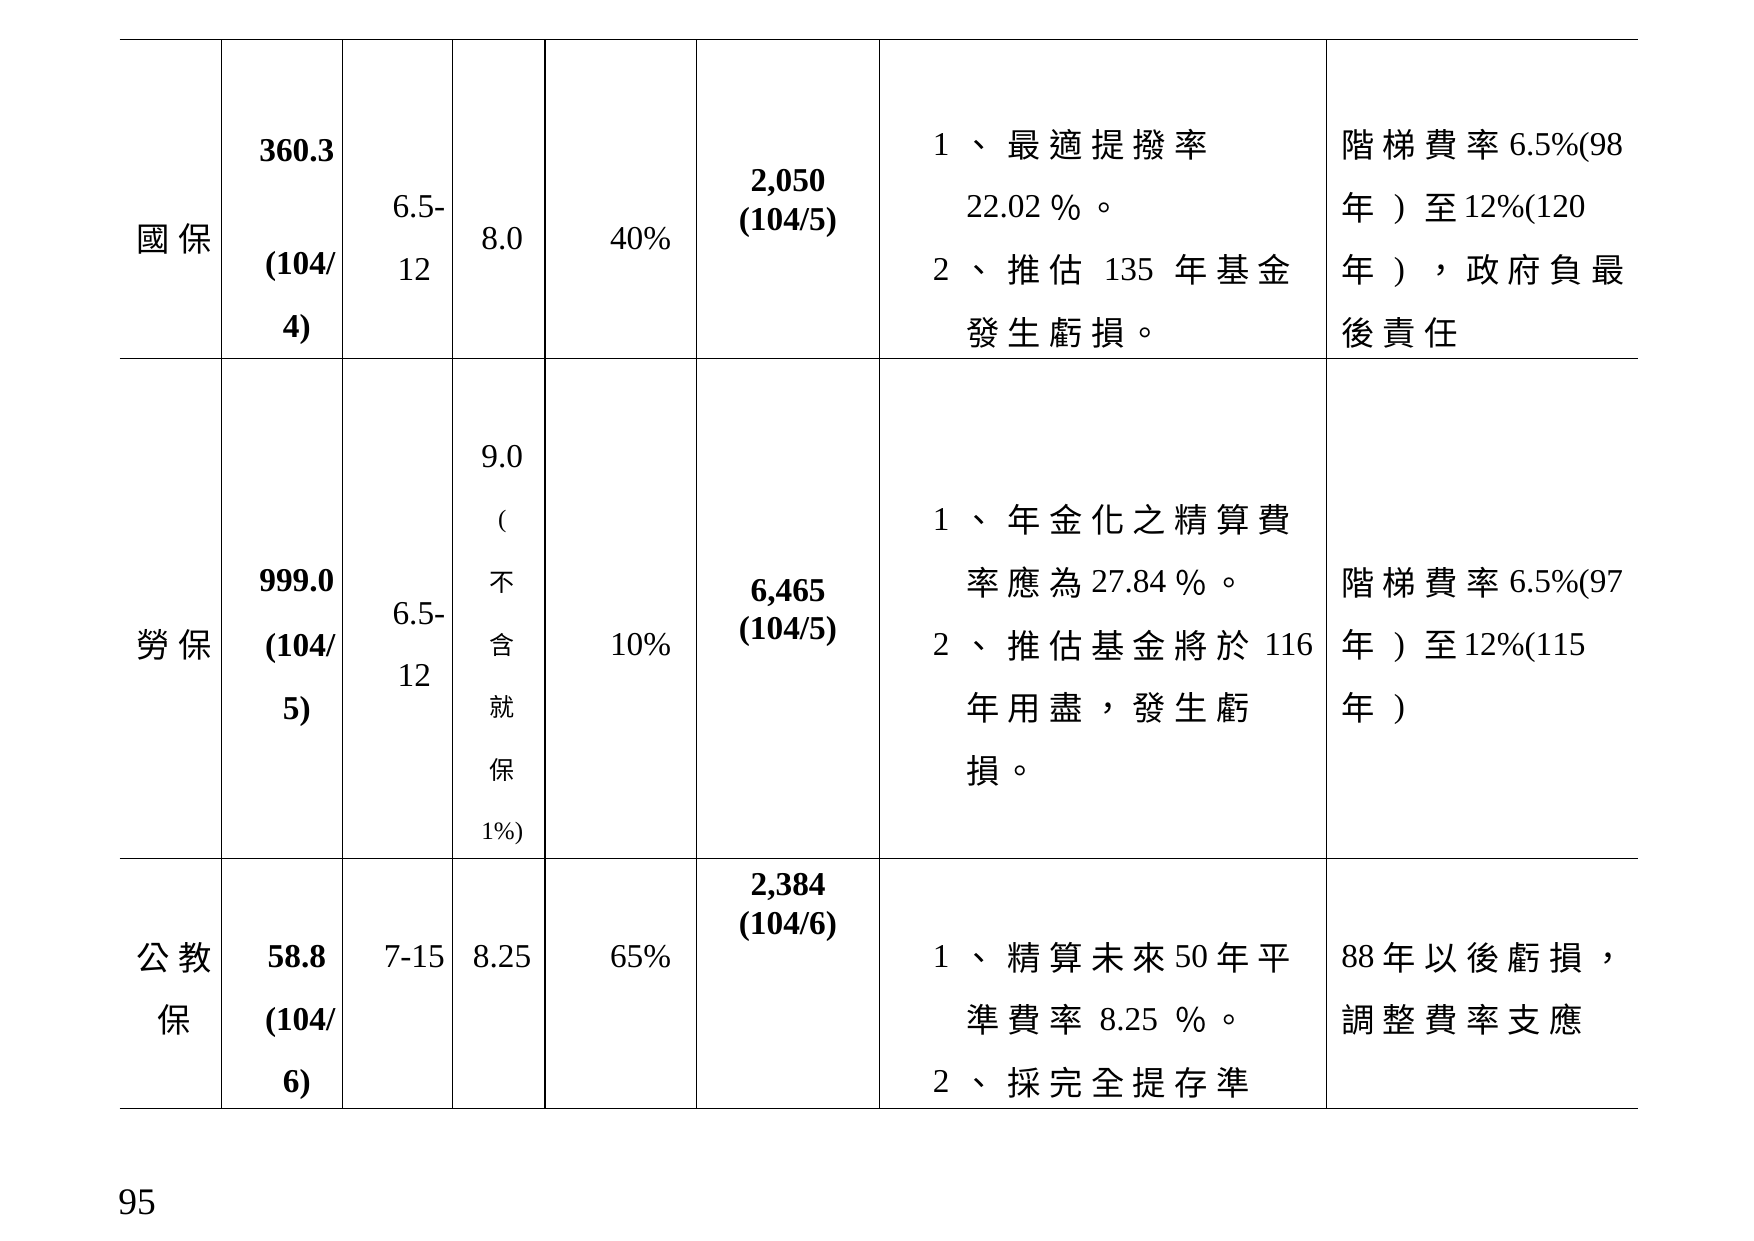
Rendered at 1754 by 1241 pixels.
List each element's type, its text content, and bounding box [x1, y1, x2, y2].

table_cell 7-15 [343, 859, 452, 1108]
table_cell 1、最適提撥率22.02％。 2、推估135年基金發生虧損。 [880, 40, 1326, 358]
table_cell 58.8 (104/6) [222, 859, 342, 1108]
table_cell 6,465 (104/5) [697, 359, 879, 858]
table_cell 階梯費率6.5%(97年)至12%(115年) [1327, 359, 1637, 858]
table_cell 999.0 (104/5) [222, 359, 342, 858]
table_cell 360.3 (104/4) [222, 40, 342, 358]
table_cell 階梯費率6.5%(98年)至12%(120年)，政府負最後責任 [1327, 40, 1637, 358]
table_cell 8.0 [453, 40, 544, 358]
table_cell 6.5-12 [343, 40, 452, 358]
table_cell 2,050 (104/5) [697, 40, 879, 358]
table_cell 10% [546, 359, 696, 858]
table_cell 9.0 (不含就保1%) [453, 359, 544, 858]
table_cell 1、年金化之精算費率應為27.84％。 2、推估基金將於116年用盡，發生虧損。 [880, 359, 1326, 858]
table_cell 8.25 [453, 859, 544, 1108]
table_cell 65% [546, 859, 696, 1108]
table_cell 國保 [120, 40, 221, 358]
table_cell 勞保 [120, 359, 221, 858]
table_cell 1、精算未來50年平準費率8.25％。 2、採完全提存準 [880, 859, 1326, 1108]
table_cell 公教保 [120, 859, 221, 1108]
table_cell 88年以後虧損，調整費率支應 [1327, 859, 1637, 1108]
table_cell 6.5-12 [343, 359, 452, 858]
table_cell 2,384 (104/6) [697, 859, 879, 1108]
table_cell 40% [546, 40, 696, 358]
